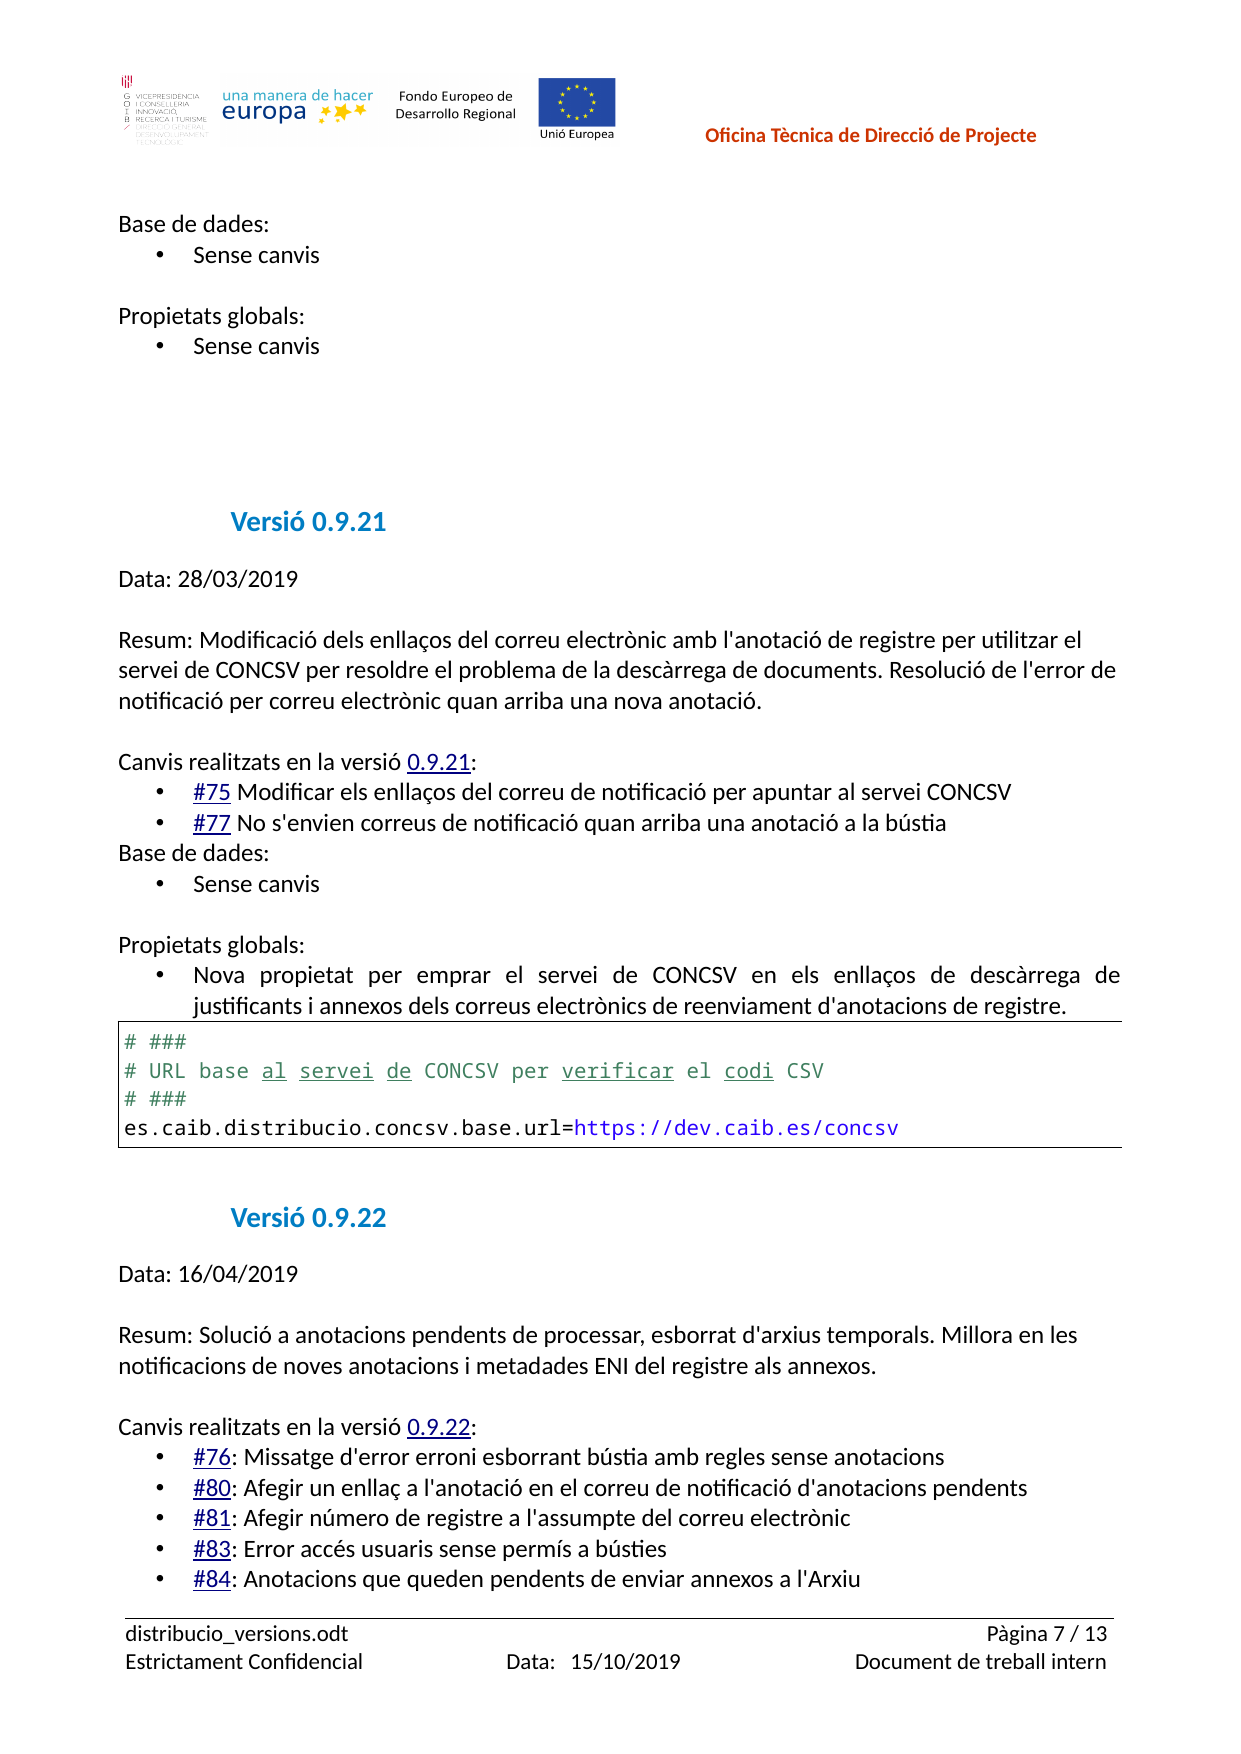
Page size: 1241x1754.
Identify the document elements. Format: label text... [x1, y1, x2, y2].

list Nova propietat per emprar el servei de CONCSV en els enllaços de descàrrega de justificants i annexos dels correus electrònics de reenviament d'anotacions de registre. [156, 959, 1122, 1021]
picture [118, 73, 213, 147]
list Sense canvis [156, 330, 1122, 361]
list #84: Anotacions que queden pendents de enviar annexos a l'Arxiu [156, 1563, 1122, 1594]
text Base de dades: [118, 837, 1122, 868]
text Resum: Solució a anotacions pendents de processar, esborrat d'arxius temporals. Millora en les notificacions de noves anotacions i metadades ENI del registre als annexos. [118, 1319, 1122, 1380]
list Sense canvis [156, 868, 1122, 898]
subtitle Versió 0.9.22 [153, 1199, 1122, 1235]
picture [219, 73, 621, 147]
list #77 No s'envien correus de notificació quan arriba una anotació a la bústia [156, 807, 1122, 837]
list #83: Error accés usuaris sense permís a bústies [156, 1533, 1122, 1563]
list Sense canvis [156, 239, 1122, 269]
text Canvis realitzats en la versió 0.9.22: [118, 1411, 1122, 1441]
list #75 Modificar els enllaços del correu de notificació per apuntar al servei CONCSV [156, 776, 1122, 807]
table_header # ### # URL base al servei de CONCSV per verificar el codi CSV # ### es.caib.distribucio.concsv.base.url=https://dev.caib.es/concsv [119, 1022, 1122, 1147]
list #81: Afegir número de registre a l'assumpte del correu electrònic [156, 1502, 1122, 1533]
text Base de dades: [118, 208, 1122, 239]
list #76: Missatge d'error erroni esborrant bústia amb regles sense anotacions [156, 1441, 1122, 1472]
list #80: Afegir un enllaç a l'anotació en el correu de notificació d'anotacions pendents [156, 1472, 1122, 1502]
text Propietats globals: [118, 929, 1122, 959]
text Canvis realitzats en la versió 0.9.21: [118, 746, 1122, 776]
text Resum: Modificació dels enllaços del correu electrònic amb l'anotació de registre per utilitzar el servei de CONCSV per resoldre el problema de la descàrrega de documents. Resolució de l'error de notificació per correu electrònic quan arriba una nova anotació. [118, 624, 1122, 715]
text Propietats globals: [118, 300, 1122, 330]
text Data: 16/04/2019 [118, 1258, 1122, 1289]
text Data: 28/03/2019 [118, 563, 1122, 593]
subtitle Versió 0.9.21 [153, 503, 1122, 539]
